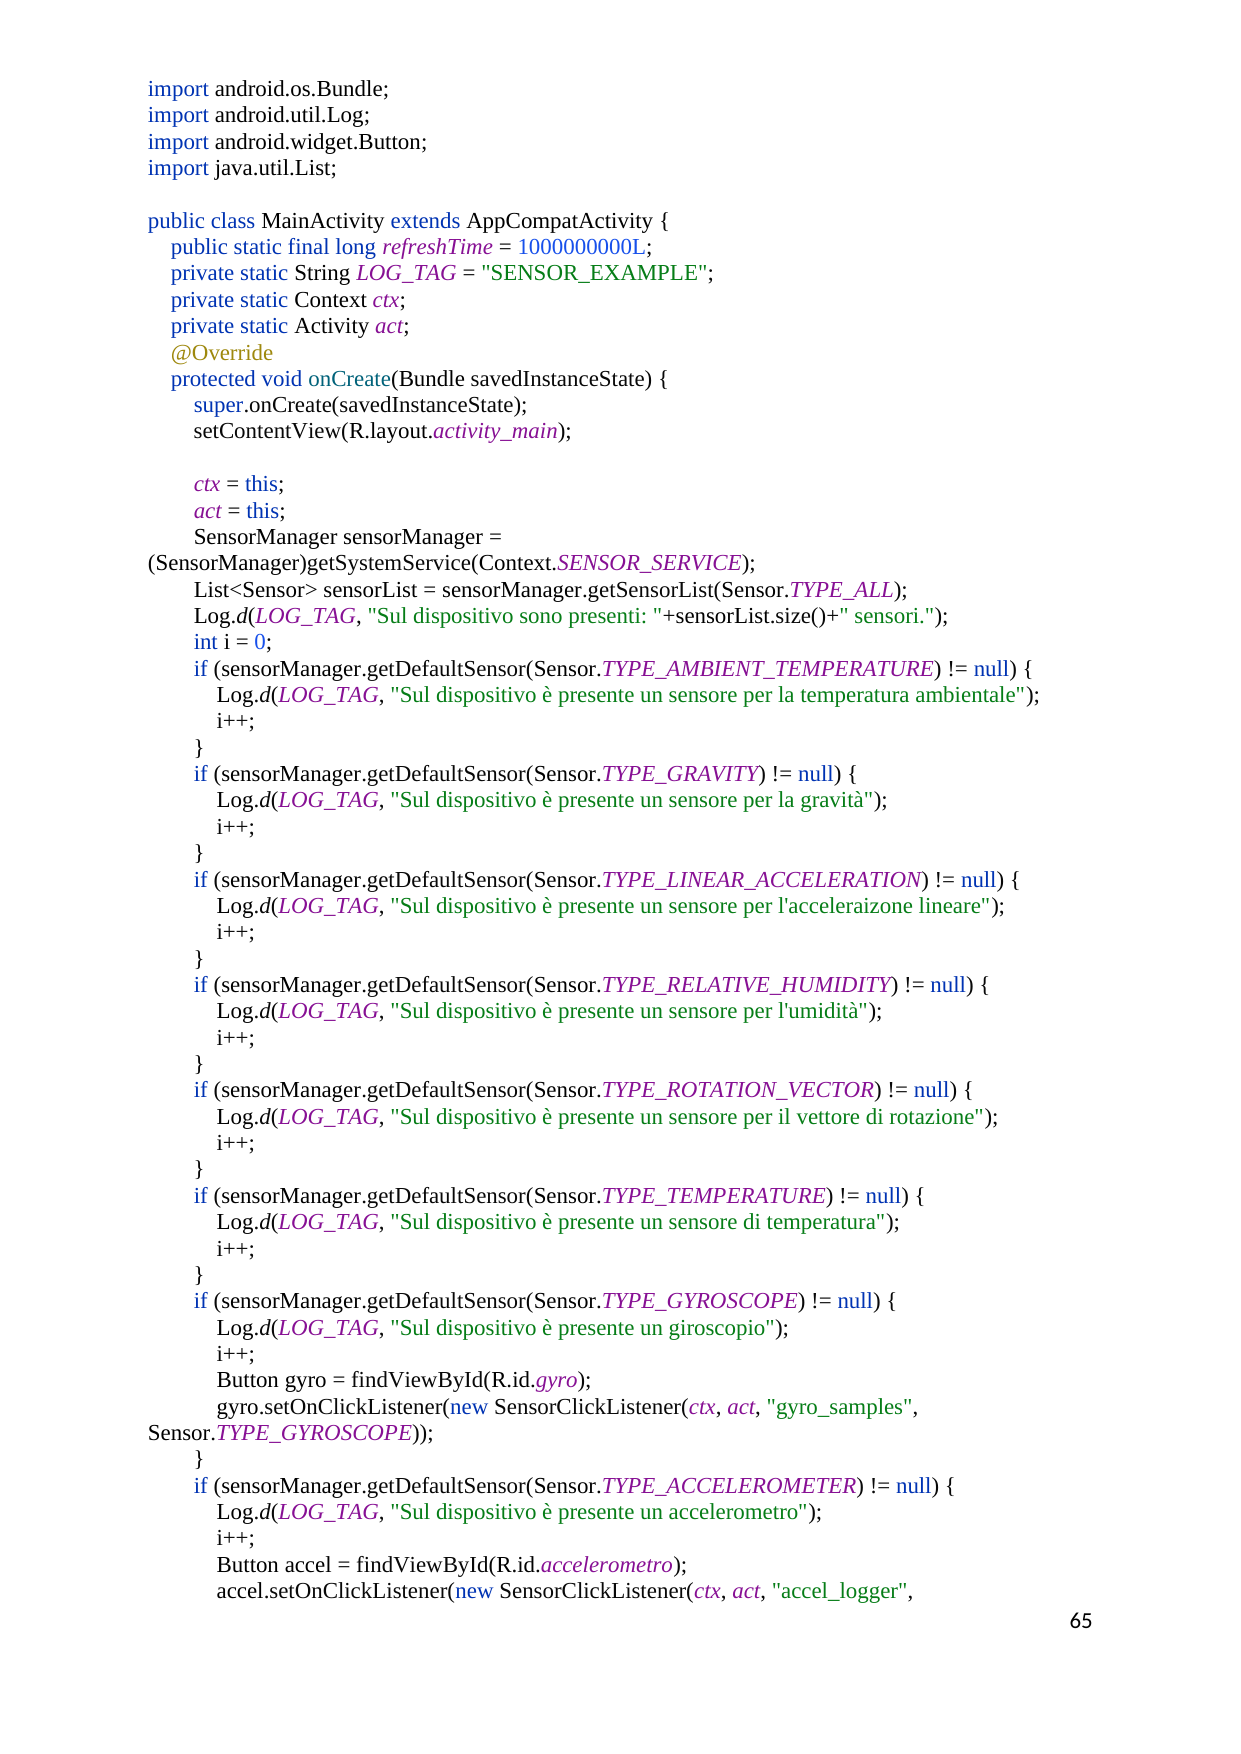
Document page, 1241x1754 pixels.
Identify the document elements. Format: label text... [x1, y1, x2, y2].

text import android.os.Bundle; import android.util.Log; import android.widget.Button; import java.util.List; public class MainActivity extends AppCompatActivity { public static final long refreshTime = 1000000000L; private static String LOG_TAG = "SENSOR_EXAMPLE"; private static Context ctx; private static Activity act; @Override protected void onCreate(Bundle savedInstanceState) { super.onCreate(savedInstanceState); setContentView(R.layout.activity_main); ctx = this; act = this; SensorManager sensorManager = (SensorManager)getSystemService(Context.SENSOR_SERVICE); List<Sensor> sensorList = sensorManager.getSensorList(Sensor.TYPE_ALL); Log.d(LOG_TAG, "Sul dispositivo sono presenti: "+sensorList.size()+" sensori."); int i = 0; if (sensorManager.getDefaultSensor(Sensor.TYPE_AMBIENT_TEMPERATURE) != null) { Log.d(LOG_TAG, "Sul dispositivo è presente un sensore per la temperatura ambientale"); i++; } if (sensorManager.getDefaultSensor(Sensor.TYPE_GRAVITY) != null) { Log.d(LOG_TAG, "Sul dispositivo è presente un sensore per la gravità"); i++; } if (sensorManager.getDefaultSensor(Sensor.TYPE_LINEAR_ACCELERATION) != null) { Log.d(LOG_TAG, "Sul dispositivo è presente un sensore per l'acceleraizone lineare"); i++; } if (sensorManager.getDefaultSensor(Sensor.TYPE_RELATIVE_HUMIDITY) != null) { Log.d(LOG_TAG, "Sul dispositivo è presente un sensore per l'umidità"); i++; } if (sensorManager.getDefaultSensor(Sensor.TYPE_ROTATION_VECTOR) != null) { Log.d(LOG_TAG, "Sul dispositivo è presente un sensore per il vettore di rotazione"); i++; } if (sensorManager.getDefaultSensor(Sensor.TYPE_TEMPERATURE) != null) { Log.d(LOG_TAG, "Sul dispositivo è presente un sensore di temperatura"); i++; } if (sensorManager.getDefaultSensor(Sensor.TYPE_GYROSCOPE) != null) { Log.d(LOG_TAG, "Sul dispositivo è presente un giroscopio"); i++; Button gyro = findViewById(R.id.gyro); gyro.setOnClickListener(new SensorClickListener(ctx, act, "gyro_samples", Sensor.TYPE_GYROSCOPE)); } if (sensorManager.getDefaultSensor(Sensor.TYPE_ACCELEROMETER) != null) { Log.d(LOG_TAG, "Sul dispositivo è presente un accelerometro"); i++; Button accel = findViewById(R.id.accelerometro); accel.setOnClickListener(new SensorClickListener(ctx, act, "accel_logger", [148, 75, 1092, 1603]
